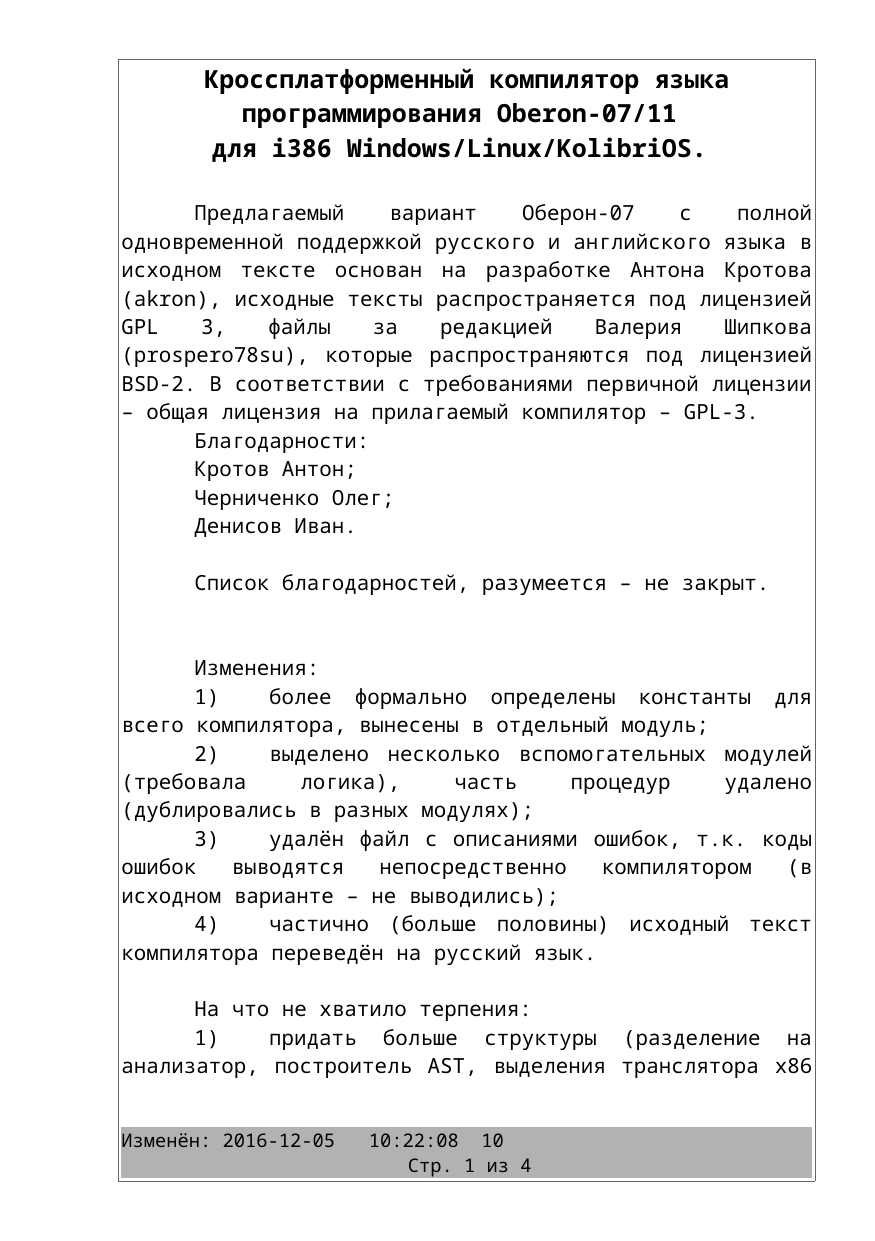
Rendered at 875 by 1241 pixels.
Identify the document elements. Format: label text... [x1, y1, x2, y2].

list удалён файл с описаниями ошибок, т.к. коды ошибок выводятся непосредственно компилятором (в исходном варианте – не выводились); [121, 824, 812, 909]
text На что не хватило терпения: [121, 994, 812, 1023]
list более формально определены константы для всего компилятора, вынесены в отдельный модуль; [121, 682, 812, 739]
text Черниченко Олег; [121, 483, 812, 511]
text Список благодарностей, разумеется – не закрыт. [121, 568, 812, 596]
text Кроссплатформенный компилятор языка программирования Oberon-07/11 [121, 62, 812, 130]
text Денисов Иван. [121, 511, 812, 539]
text для i386 Windows/Linux/KolibriOS. [121, 130, 812, 164]
text Благодарности: [121, 426, 812, 454]
list выделено несколько вспомогательных модулей (требовала логика), часть процедур удалено (дублировались в разных модулях); [121, 739, 812, 824]
text Предлагаемый вариант Оберон-07 с полной одновременной поддержкой русского и английского языка в исходном тексте основан на разработке Антона Кротова (akron), исходные тексты распространяется под лицензией GPL 3, файлы за редакцией Валерия Шипкова (prospero78su), которые распространяются под лицензией BSD-2. В соответствии с требованиями первичной лицензии – общая лицензия на прилагаемый компилятор – GPL-3. [121, 198, 812, 426]
text Кротов Антон; [121, 454, 812, 483]
list частично (больше половины) исходный текст компилятора переведён на русский язык. [121, 909, 812, 966]
list придать больше структуры (разделение на анализатор, построитель AST, выделения транслятора x86 [121, 1023, 812, 1080]
text Изменения: [121, 653, 812, 682]
